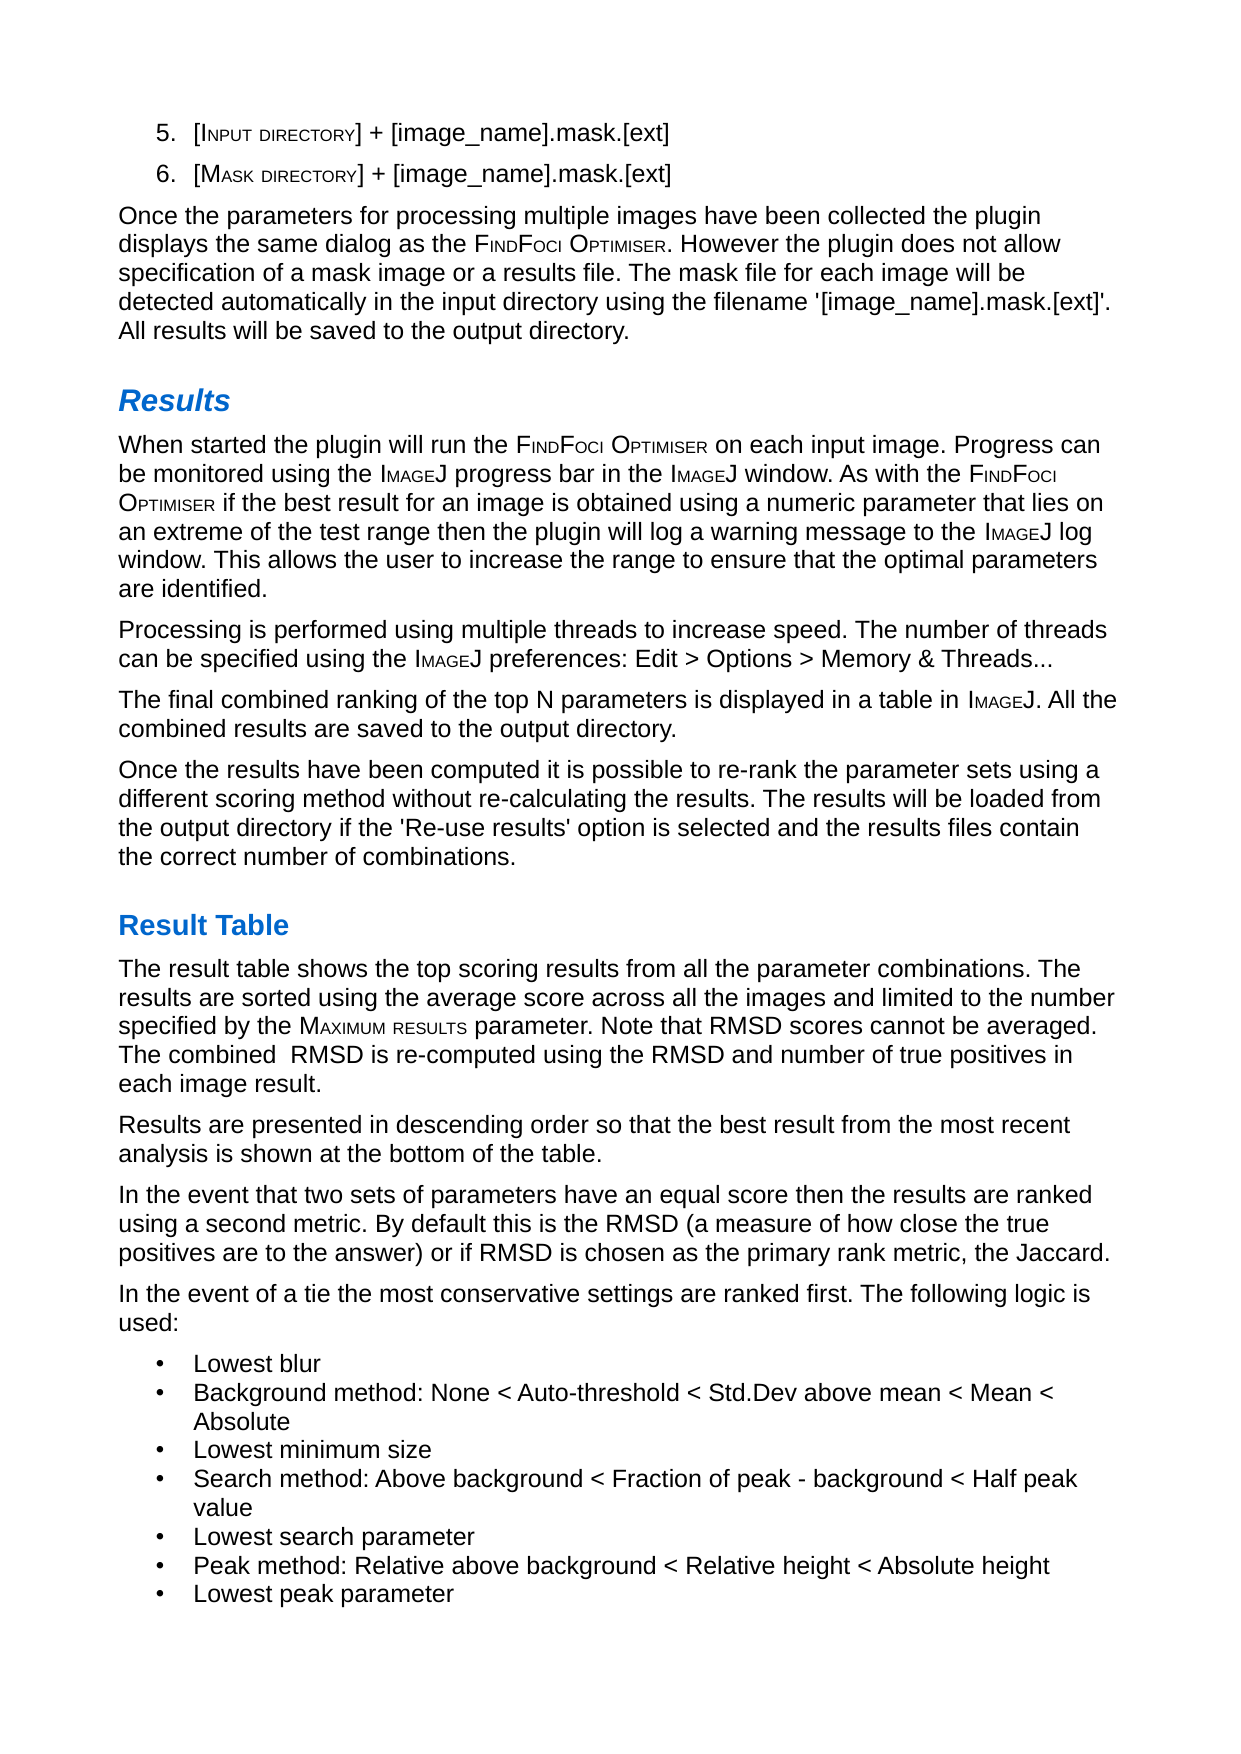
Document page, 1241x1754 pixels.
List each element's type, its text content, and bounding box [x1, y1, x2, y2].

subtitle Results [118, 382, 1122, 418]
list Background method: None < Auto-threshold < Std.Dev above mean < Mean < Absolute [156, 1378, 1122, 1435]
text The final combined ranking of the top N parameters is displayed in a table in ImageJ. All the combined results are saved to the output directory. [118, 685, 1122, 743]
text The result table shows the top scoring results from all the parameter combinations. The results are sorted using the average score across all the images and limited to the number specified by the Maximum results parameter. Note that RMSD scores cannot be averaged. The combined RMSD is re-computed using the RMSD and number of true positives in each image result. [118, 954, 1122, 1098]
text Once the parameters for processing multiple images have been collected the plugin displays the same dialog as the FindFoci Optimiser. However the plugin does not allow specification of a mask image or a results file. The mask file for each image will be detected automatically in the input directory using the filename '[image_name].mask.[ext]'. All results will be saved to the output directory. [118, 201, 1122, 344]
list Peak method: Relative above background < Relative height < Absolute height [156, 1551, 1122, 1579]
list Search method: Above background < Fraction of peak - background < Half peak value [156, 1464, 1122, 1522]
subtitle Result Table [118, 908, 1122, 941]
list Lowest peak parameter [156, 1579, 1122, 1608]
text Once the results have been computed it is possible to re-rank the parameter sets using a different scoring method without re-calculating the results. The results will be loaded from the output directory if the 'Re-use results' option is selected and the results files contain the correct number of combinations. [118, 755, 1122, 870]
list [Mask directory] + [image_name].mask.[ext] [156, 159, 1122, 188]
text In the event that two sets of parameters have an equal score then the results are ranked using a second metric. By default this is the RMSD (a measure of how close the true positives are to the answer) or if RMSD is chosen as the primary rank metric, the Jaccard. [118, 1180, 1122, 1266]
text Processing is performed using multiple threads to increase speed. The number of threads can be specified using the ImageJ preferences: Edit > Options > Memory & Threads... [118, 615, 1122, 673]
list Lowest blur [156, 1349, 1122, 1378]
text When started the plugin will run the FindFoci Optimiser on each input image. Progress can be monitored using the ImageJ progress bar in the ImageJ window. As with the FindFoci Optimiser if the best result for an image is obtained using a numeric parameter that lies on an extreme of the test range then the plugin will log a warning message to the ImageJ log window. This allows the user to increase the range to ensure that the optimal parameters are identified. [118, 430, 1122, 603]
text Results are presented in descending order so that the best result from the most recent analysis is shown at the bottom of the table. [118, 1110, 1122, 1168]
text In the event of a tie the most conservative settings are ranked first. The following logic is used: [118, 1279, 1122, 1336]
list Lowest minimum size [156, 1435, 1122, 1464]
list Lowest search parameter [156, 1522, 1122, 1551]
list [Input directory] + [image_name].mask.[ext] [156, 118, 1122, 147]
